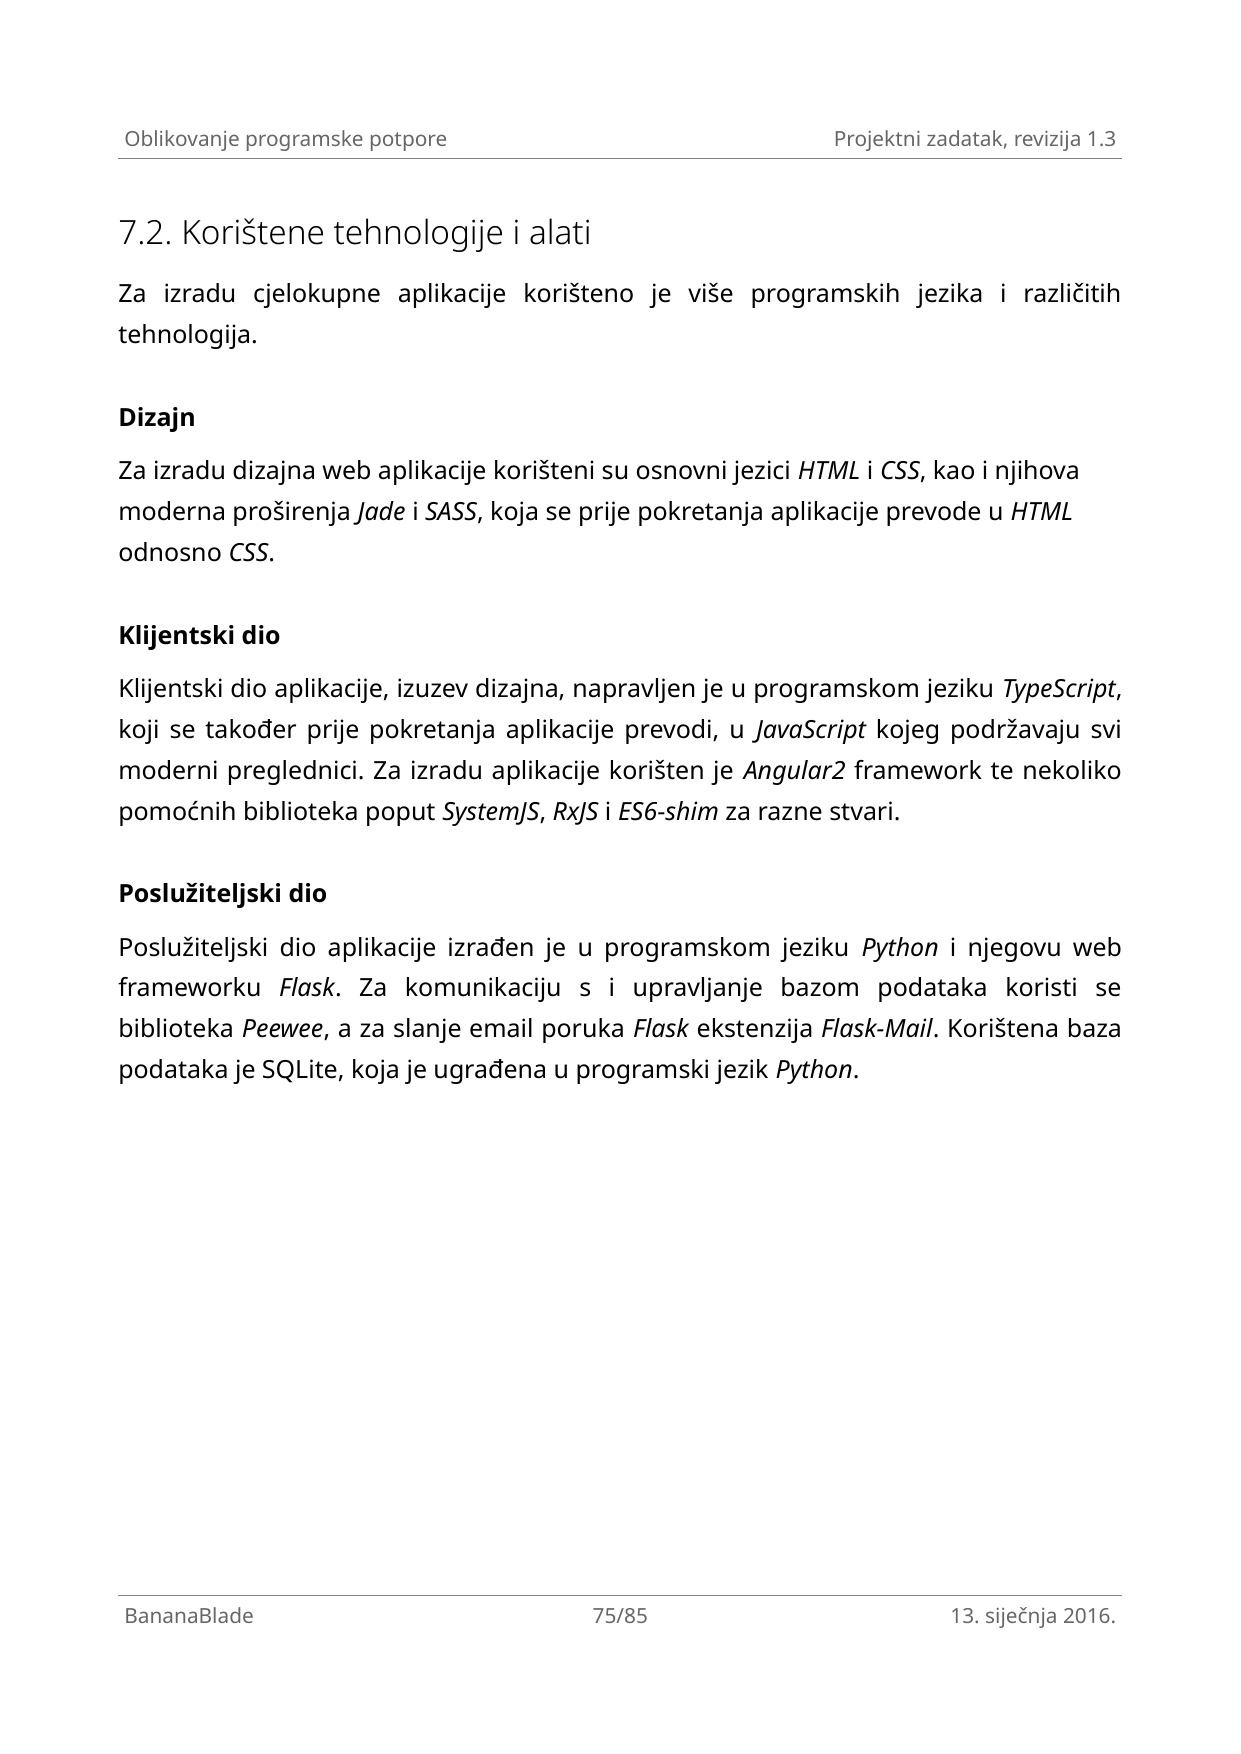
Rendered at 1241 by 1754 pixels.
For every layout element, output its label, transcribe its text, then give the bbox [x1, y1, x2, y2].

subtitle Dizajn [118, 399, 1122, 433]
text Za izradu cjelokupne aplikacije korišteno je više programskih jezika i različitih tehnologija. [118, 276, 1122, 351]
subtitle Klijentski dio [118, 617, 1122, 651]
subtitle 7.2. Korištene tehnologije i alati [118, 209, 1122, 254]
subtitle Poslužiteljski dio [118, 876, 1122, 910]
text Klijentski dio aplikacije, izuzev dizajna, napravljen je u programskom jeziku TypeScript, koji se također prije pokretanja aplikacije prevodi, u JavaScript kojeg podržavaju svi moderni preglednici. Za izradu aplikacije korišten je Angular2 framework te nekoliko pomoćnih biblioteka poput SystemJS, RxJS i ES6-shim za razne stvari. [118, 671, 1122, 827]
text Za izradu dizajna web aplikacije korišteni su osnovni jezici HTML i CSS, kao i njihova moderna proširenja Jade i SASS, koja se prije pokretanja aplikacije prevode u HTML odnosno CSS. [118, 453, 1122, 568]
text Poslužiteljski dio aplikacije izrađen je u programskom jeziku Python i njegovu web frameworku Flask. Za komunikaciju s i upravljanje bazom podataka koristi se biblioteka Peewee, a za slanje email poruka Flask ekstenzija Flask-Mail. Korištena baza podataka je SQLite, koja je ugrađena u programski jezik Python. [118, 929, 1122, 1086]
